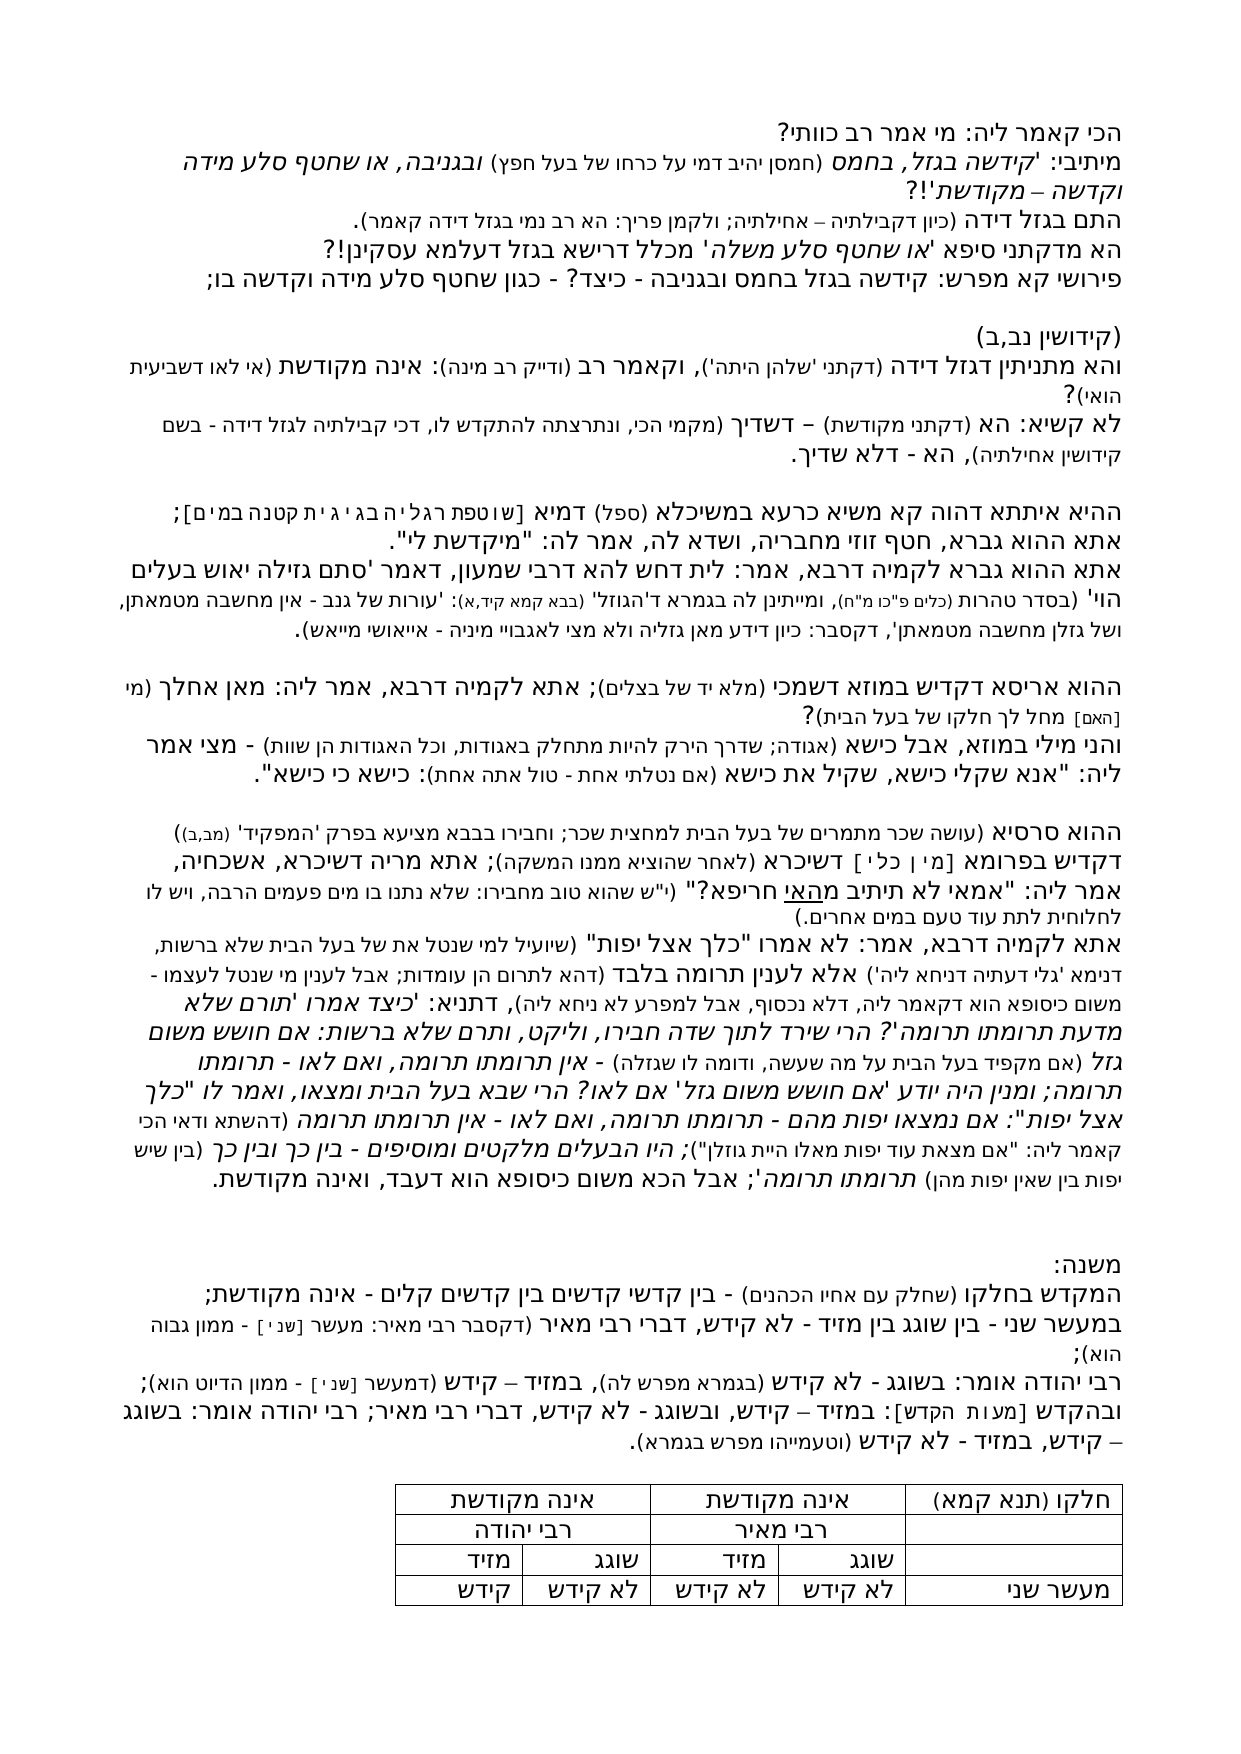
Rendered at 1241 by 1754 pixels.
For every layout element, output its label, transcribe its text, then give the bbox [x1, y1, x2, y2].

text התם בגזל דידה (כיון דקבילתיה – אחילתיה; ולקמן פריך: הא רב נמי בגזל דידה קאמר). [118, 206, 1122, 235]
table_cell לא קידש [523, 1576, 650, 1605]
text ההיא איתתא דהוה קא משיא כרעא במשיכלא (ספל) דמיא [שוטפת רגליה בגיגית קטנה במים]; אתא ההוא גברא, חטף זוזי מחבריה, ושדא לה, אמר לה: "מיקדשת לי". [118, 497, 1122, 555]
table_cell קידש [396, 1576, 522, 1605]
text הא מדקתני סיפא 'או שחטף סלע משלה' מכלל דרישא בגזל דעלמא עסקינן!? [118, 235, 1122, 264]
table_cell לא קידש [651, 1576, 778, 1605]
text מיתיבי: 'קידשה בגזל, בחמס (חמסן יהיב דמי על כרחו של בעל חפץ) ובגניבה, או שחטף סלע מידה וקדשה – מקודשת'!? [118, 147, 1122, 206]
table_cell [906, 1515, 1122, 1544]
table_cell לא קידש [779, 1576, 905, 1605]
text ההוא אריסא דקדיש במוזא דשמכי (מלא יד של בצלים); אתא לקמיה דרבא, אמר ליה: מאן אחלך (מי [האם] מחל לך חלקו של בעל הבית)? [118, 672, 1122, 730]
text במעשר שני - בין שוגג בין מזיד - לא קידש, דברי רבי מאיר (דקסבר רבי מאיר: מעשר [שני] - ממון גבוה הוא); [118, 1309, 1122, 1367]
table_cell שוגג [779, 1545, 905, 1574]
table_cell מזיד [396, 1545, 522, 1574]
text הכי קאמר ליה: מי אמר רב כוותי? [118, 118, 1122, 147]
text משנה: [118, 1250, 1122, 1279]
table_cell [906, 1545, 1122, 1574]
text רבי יהודה אומר: בשוגג - לא קידש (בגמרא מפרש לה), במזיד – קידש (דמעשר [שני] - ממון הדיוט הוא); [118, 1367, 1122, 1396]
text והא מתניתין דגזל דידה (דקתני 'שלהן היתה'), וקאמר רב (ודייק רב מינה): אינה מקודשת (אי לאו דשביעית הואי)? [118, 351, 1122, 409]
table_header חלקו (תנא קמא) [906, 1485, 1122, 1514]
text והני מילי במוזא, אבל כישא (אגודה; שדרך הירק להיות מתחלק באגודות, וכל האגודות הן שוות) - מצי אמר ליה: "אנא שקלי כישא, שקיל את כישא (אם נטלתי אחת - טול אתה אחת): כישא כי כישא". [118, 730, 1122, 788]
table_cell מזיד [651, 1545, 778, 1574]
text (קידושין נב,ב) [118, 322, 1122, 351]
table_header אינה מקודשת [651, 1485, 905, 1514]
text אתא ההוא גברא לקמיה דרבא, אמר: לית דחש להא דרבי שמעון, דאמר 'סתם גזילה יאוש בעלים הוי' (בסדר טהרות (כלים פ"כו מ"ח), ומייתינן לה בגמרא ד'הגוזל' (בבא קמא קיד,א): 'עורות של גנב - אין מחשבה מטמאתן, ושל גזלן מחשבה מטמאתן', דקסבר: כיון דידע מאן גזליה ולא מצי לאגבויי מיניה - אייאושי מייאש). [118, 555, 1122, 643]
text לא קשיא: הא (דקתני מקודשת) – דשדיך (מקמי הכי, ונתרצתה להתקדש לו, דכי קבילתיה לגזל דידה - בשם קידושין אחילתיה), הא - דלא שדיך. [118, 409, 1122, 468]
table_cell רבי מאיר [651, 1515, 905, 1544]
text ובהקדש [מעות הקדש]: במזיד – קידש, ובשוגג - לא קידש, דברי רבי מאיר; רבי יהודה אומר: בשוגג – קידש, במזיד - לא קידש (וטעמייהו מפרש בגמרא). [118, 1396, 1122, 1455]
table_cell רבי יהודה [396, 1515, 650, 1544]
text המקדש בחלקו (שחלק עם אחיו הכהנים) - בין קדשי קדשים בין קדשים קלים - אינה מקודשת; [118, 1279, 1122, 1309]
text ההוא סרסיא (עושה שכר מתמרים של בעל הבית למחצית שכר; וחבירו בבבא מציעא בפרק 'המפקיד' (מב,ב)) דקדיש בפרומא [מין כלי] דשיכרא (לאחר שהוציא ממנו המשקה); אתא מריה דשיכרא, אשכחיה, אמר ליה: "אמאי לא תיתיב מהאי חריפא?" (י"ש שהוא טוב מחבירו: שלא נתנו בו מים פעמים הרבה, ויש לו לחלוחית לתת עוד טעם במים אחרים.) [118, 817, 1122, 929]
text אתא לקמיה דרבא, אמר: לא אמרו "כלך אצל יפות" (שיועיל למי שנטל את של בעל הבית שלא ברשות, דנימא 'גלי דעתיה דניחא ליה') אלא לענין תרומה בלבד (דהא לתרום הן עומדות; אבל לענין מי שנטל לעצמו - משום כיסופא הוא דקאמר ליה, דלא נכסוף, אבל למפרע לא ניחא ליה), דתניא: 'כיצד אמרו 'תורם שלא מדעת תרומתו תרומה'? הרי שירד לתוך שדה חבירו, וליקט, ותרם שלא ברשות: אם חושש משום גזל (אם מקפיד בעל הבית על מה שעשה, ודומה לו שגזלה) - אין תרומתו תרומה, ואם לאו - תרומתו תרומה; ומנין היה יודע 'אם חושש משום גזל' אם לאו? הרי שבא בעל הבית ומצאו, ואמר לו "כלך אצל יפות": אם נמצאו יפות מהם - תרומתו תרומה, ואם לאו - אין תרומתו תרומה (דהשתא ודאי הכי קאמר ליה: "אם מצאת עוד יפות מאלו היית גוזלן"); היו הבעלים מלקטים ומוסיפים - בין כך ובין כך (בין שיש יפות בין שאין יפות מהן) תרומתו תרומה'; אבל הכא משום כיסופא הוא דעבד, ואינה מקודשת. [118, 929, 1122, 1193]
text פירושי קא מפרש: קידשה בגזל בחמס ובגניבה - כיצד? - כגון שחטף סלע מידה וקדשה בו; [118, 264, 1122, 293]
table_cell שוגג [523, 1545, 650, 1574]
table_header אינה מקודשת [396, 1485, 650, 1514]
table_cell מעשר שני [906, 1576, 1122, 1605]
